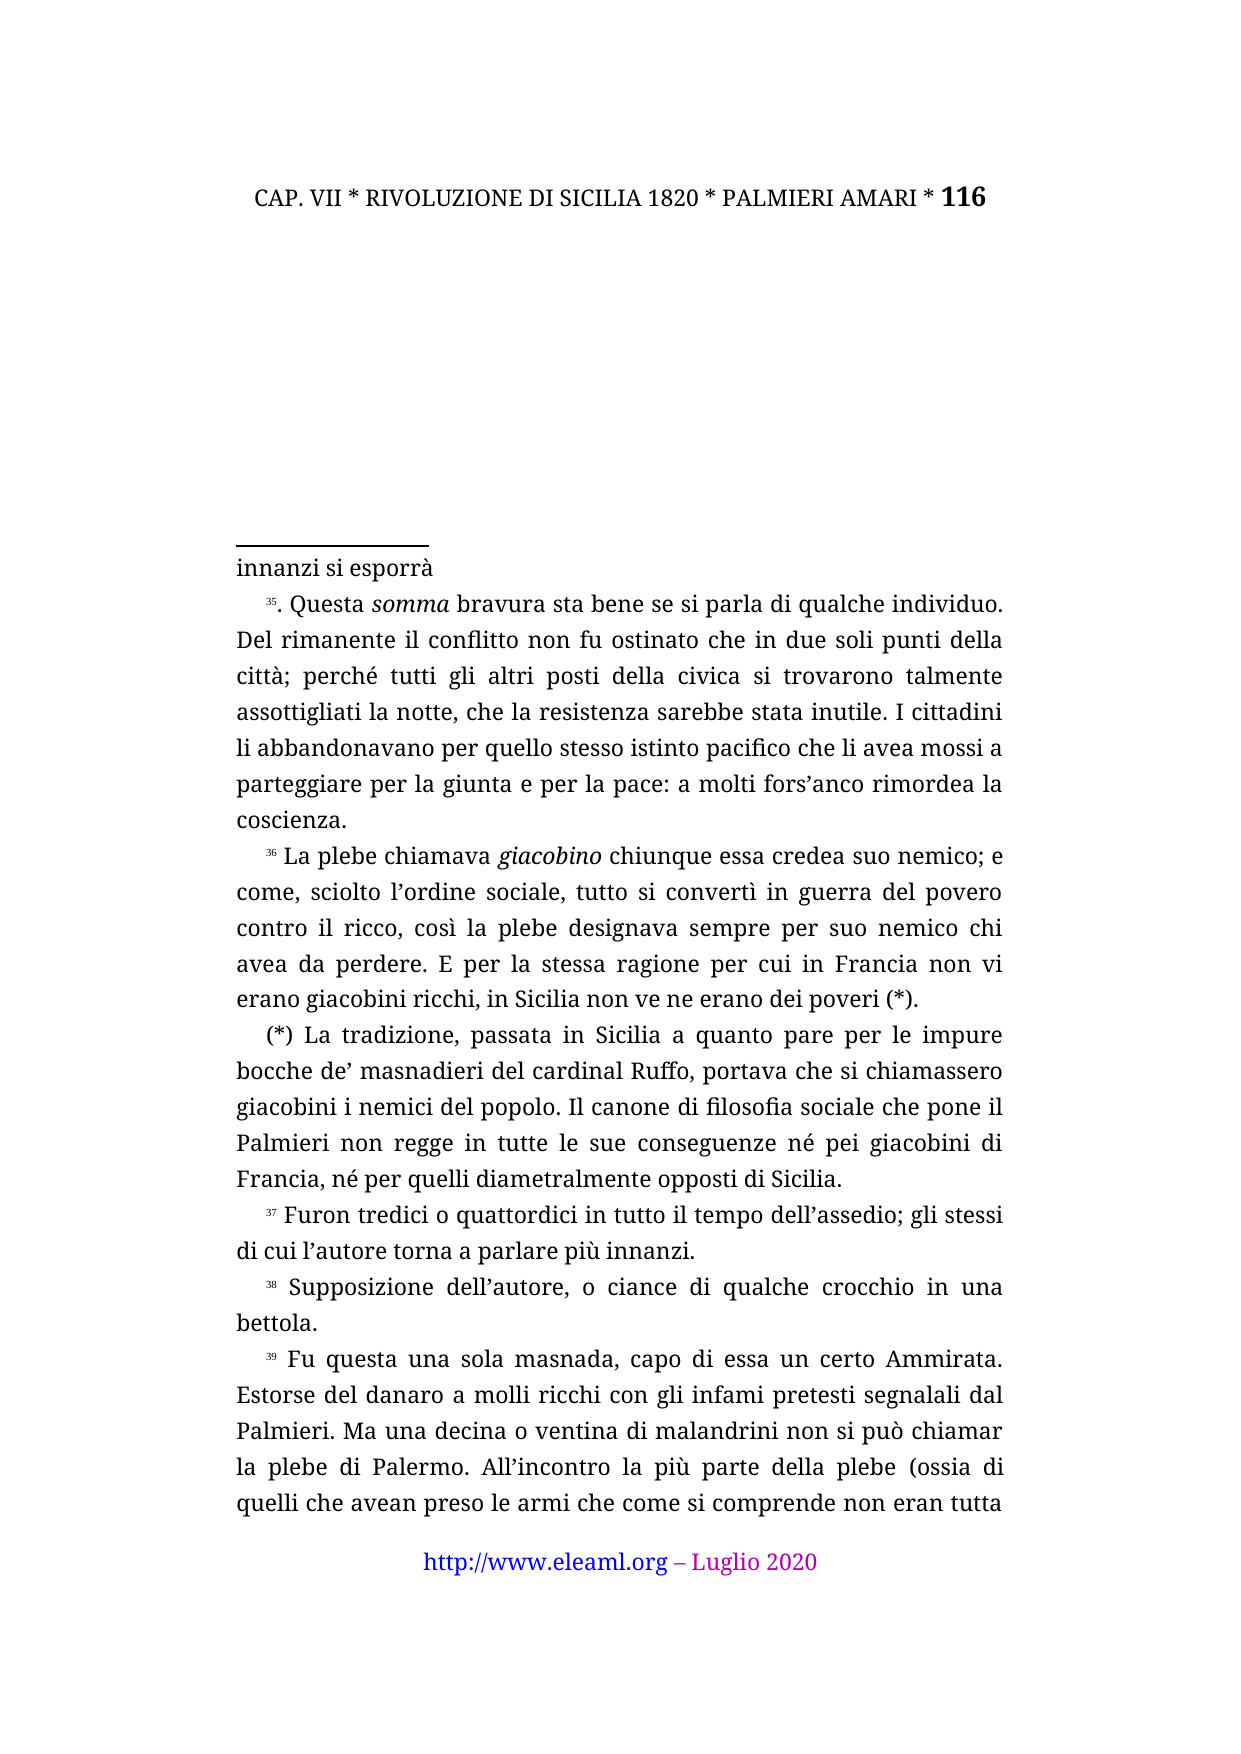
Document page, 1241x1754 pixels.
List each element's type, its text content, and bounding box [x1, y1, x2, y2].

text innanzi si esporrà [236, 552, 1004, 583]
text Furon tredici o quattordici in tutto il tempo dell’assedio; gli stessi di cui l’autore torna a parlare più innanzi. [236, 1199, 1004, 1266]
text (*) La tradizione, passata in Sicilia a quanto pare per le impure bocche de’ masnadieri del cardinal Ruffo, portava che si chiamassero giacobini i nemici del popolo. Il canone di filosofia sociale che pone il Palmieri non regge in tutte le sue conseguenze né pei giacobini di Francia, né per quelli diametralmente opposti di Sicilia. [236, 1019, 1004, 1194]
text . Questa somma bravura sta bene se si parla di qualche individuo. Del rimanente il conflitto non fu ostinato che in due soli punti della città; perché tutti gli altri posti della civica si trovarono talmente assottigliati la notte, che la resistenza sarebbe stata inutile. I cittadini li abbandonavano per quello stesso istinto pacifico che li avea mossi a parteggiare per la giunta e per la pace: a molti fors’anco rimordea la coscienza. [236, 588, 1004, 835]
text Supposizione dell’autore, o ciance di qualche crocchio in una bettola. [236, 1271, 1004, 1338]
text La plebe chiamava giacobino chiunque essa credea suo nemico; e come, sciolto l’ordine sociale, tutto si convertì in guerra del povero contro il ricco, così la plebe designava sempre per suo nemico chi avea da perdere. E per la stessa ragione per cui in Francia non vi erano giacobini ricchi, in Sicilia non ve ne erano dei poveri (*). [236, 840, 1004, 1015]
text Fu questa una sola masnada, capo di essa un certo Ammirata. Estorse del danaro a molli ricchi con gli infami pretesti segnalali dal Palmieri. Ma una decina o ventina di malandrini non si può chiamar la plebe di Palermo. All’incontro la più parte della plebe (ossia di quelli che avean preso le armi che come si comprende non eran tutta [236, 1343, 1004, 1518]
